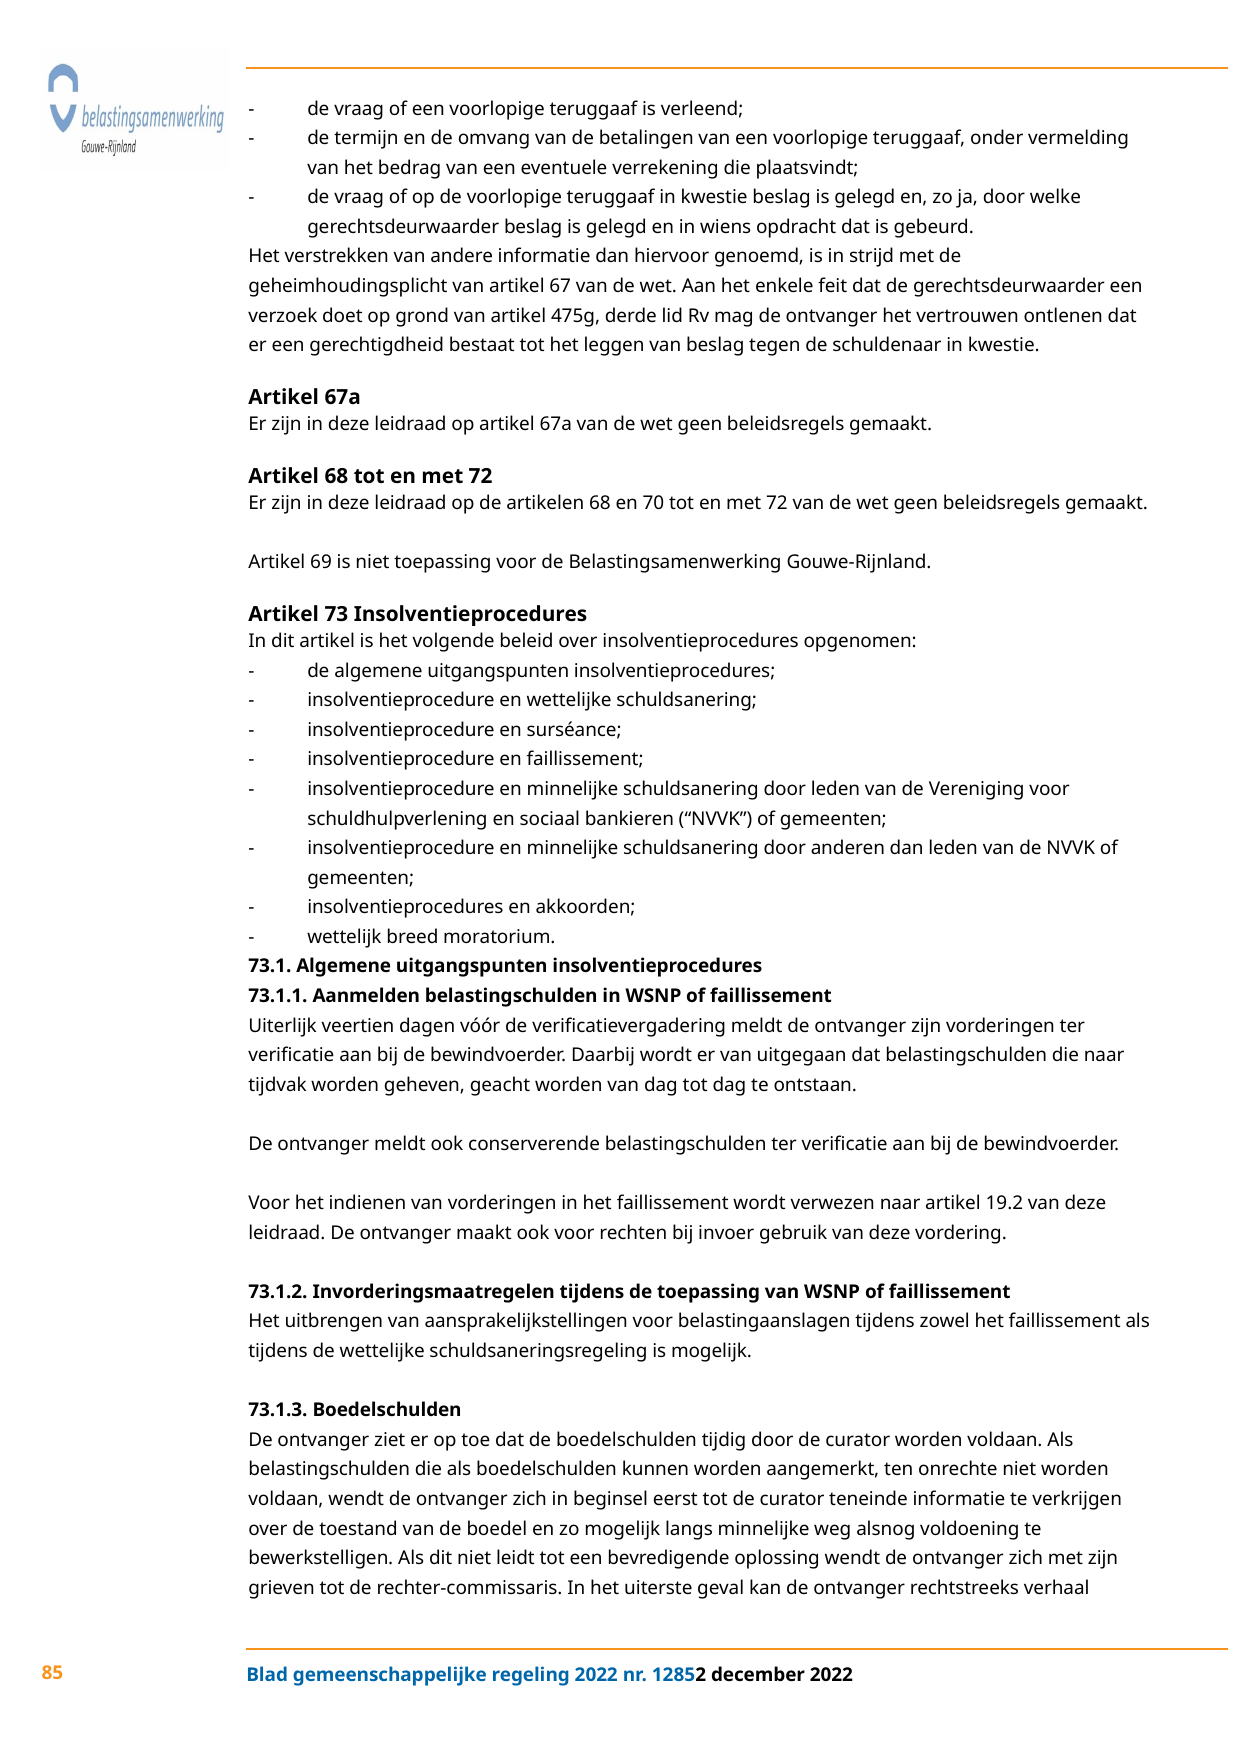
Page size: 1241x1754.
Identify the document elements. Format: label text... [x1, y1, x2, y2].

text Artikel 69 is niet toepassing voor de Belastingsamenwerking Gouwe-Rijnland. [248, 548, 1152, 574]
list wettelijk breed moratorium. [248, 923, 1152, 949]
text Er zijn in deze leidraad op artikel 67a van de wet geen beleidsregels gemaakt. [248, 410, 1152, 436]
text Artikel 73 Insolventieprocedures [248, 599, 1152, 627]
picture [41, 47, 231, 172]
text Het verstrekken van andere informatie dan hiervoor genoemd, is in strijd met de geheimhoudingsplicht van artikel 67 van de wet. Aan het enkele feit dat de gerechtsdeurwaarder een verzoek doet op grond van artikel 475g, derde lid Rv mag de ontvanger het vertrouwen ontlenen dat er een gerechtigdheid bestaat tot het leggen van beslag tegen de schuldenaar in kwestie. [248, 243, 1152, 357]
text 73.1.1. Aanmelden belastingschulden in WSNP of faillissement [248, 982, 1152, 1008]
text Artikel 67a [248, 382, 1152, 410]
text De ontvanger meldt ook conserverende belastingschulden ter verificatie aan bij de bewindvoerder. [248, 1130, 1152, 1156]
text In dit artikel is het volgende beleid over insolventieprocedures opgenomen: [248, 627, 1152, 653]
list de vraag of op de voorlopige teruggaaf in kwestie beslag is gelegd en, zo ja, door welke gerechtsdeurwaarder beslag is gelegd en in wiens opdracht dat is gebeurd. [248, 183, 1152, 239]
text De ontvanger ziet er op toe dat de boedelschulden tijdig door de curator worden voldaan. Als belastingschulden die als boedelschulden kunnen worden aangemerkt, ten onrechte niet worden voldaan, wendt de ontvanger zich in beginsel eerst tot de curator teneinde informatie te verkrijgen over de toestand van de boedel en zo mogelijk langs minnelijke weg alsnog voldoening te bewerkstelligen. Als dit niet leidt tot een bevredigende oplossing wendt de ontvanger zich met zijn grieven tot de rechter-commissaris. In het uiterste geval kan de ontvanger rechtstreeks verhaal [248, 1426, 1152, 1599]
list insolventieprocedure en surséance; [248, 716, 1152, 742]
text 73.1.3. Boedelschulden [248, 1396, 1152, 1422]
list de termijn en de omvang van de betalingen van een voorlopige teruggaaf, onder vermelding van het bedrag van een eventuele verrekening die plaatsvindt; [248, 124, 1152, 180]
text Voor het indienen van vorderingen in het faillissement wordt verwezen naar artikel 19.2 van deze leidraad. De ontvanger maakt ook voor rechten bij invoer gebruik van deze vordering. [248, 1189, 1152, 1244]
text Er zijn in deze leidraad op de artikelen 68 en 70 tot en met 72 van de wet geen beleidsregels gemaakt. [248, 489, 1152, 515]
text Uiterlijk veertien dagen vóór de verificatievergadering meldt de ontvanger zijn vorderingen ter verificatie aan bij de bewindvoerder. Daarbij wordt er van uitgegaan dat belastingschulden die naar tijdvak worden geheven, geacht worden van dag tot dag te ontstaan. [248, 1012, 1152, 1097]
list de algemene uitgangspunten insolventieprocedures; [248, 657, 1152, 682]
list insolventieprocedure en wettelijke schuldsanering; [248, 686, 1152, 712]
text Artikel 68 tot en met 72 [248, 461, 1152, 489]
text 73.1. Algemene uitgangspunten insolventieprocedures [248, 953, 1152, 978]
list insolventieprocedure en minnelijke schuldsanering door leden van de Vereniging voor schuldhulpverlening en sociaal bankieren (“NVVK”) of gemeenten; [248, 775, 1152, 830]
list de vraag of een voorlopige teruggaaf is verleend; [248, 95, 1152, 121]
text 73.1.2. Invorderingsmaatregelen tijdens de toepassing van WSNP of faillissement [248, 1278, 1152, 1304]
text Het uitbrengen van aansprakelijkstellingen voor belastingaanslagen tijdens zowel het faillissement als tijdens de wettelijke schuldsaneringsregeling is mogelijk. [248, 1308, 1152, 1363]
list insolventieprocedures en akkoorden; [248, 893, 1152, 919]
list insolventieprocedure en faillissement; [248, 746, 1152, 771]
list insolventieprocedure en minnelijke schuldsanering door anderen dan leden van de NVVK of gemeenten; [248, 834, 1152, 889]
